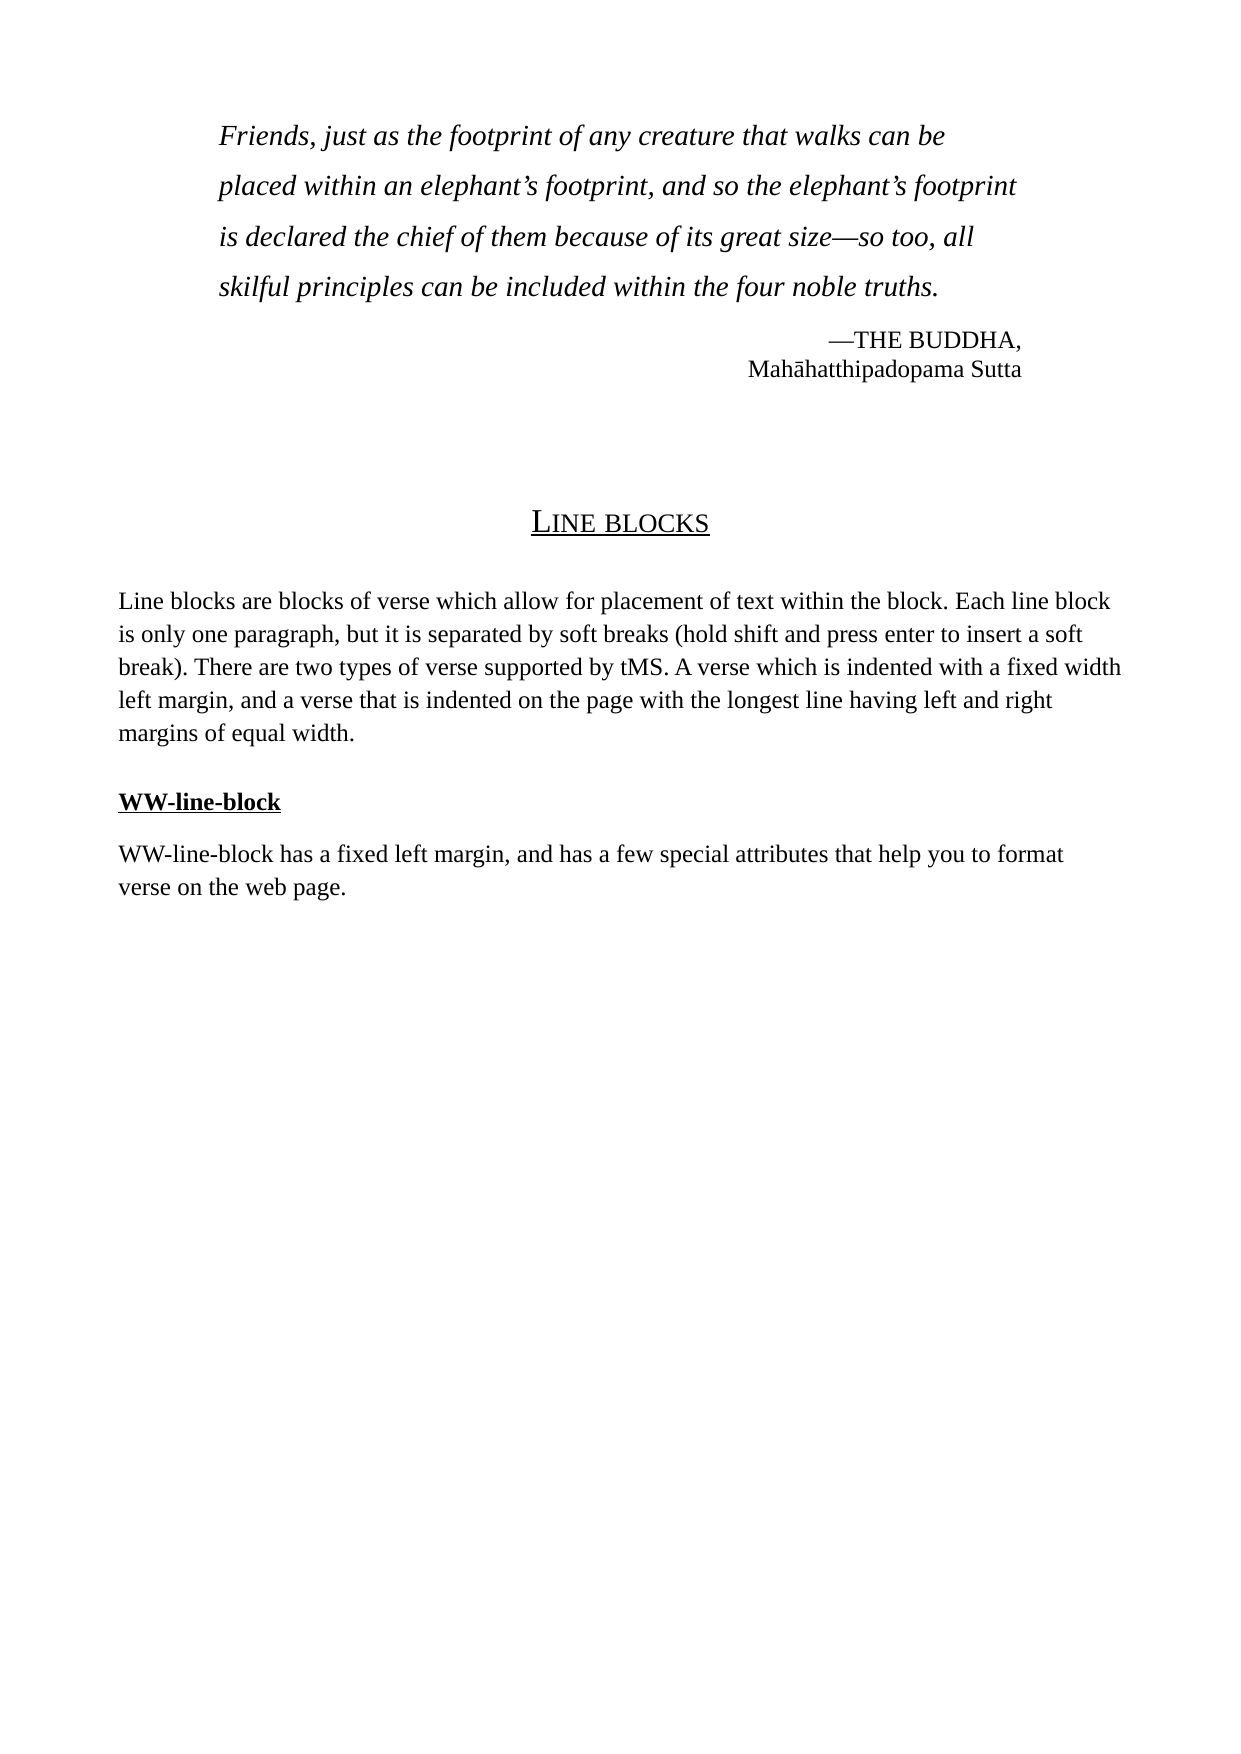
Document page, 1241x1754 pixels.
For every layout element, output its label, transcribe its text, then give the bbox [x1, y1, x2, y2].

text Line blocks are blocks of verse which allow for placement of text within the block. Each line block is only one paragraph, but it is separated by soft breaks (hold shift and press enter to insert a soft break). There are two types of verse supported by tMS. A verse which is indented with a fixed width left margin, and a verse that is indented on the page with the longest line having left and right margins of equal width. [118, 586, 1122, 747]
subtitle Line blocks [118, 501, 1122, 539]
text WW-line-block [118, 787, 1122, 816]
text ​—THE BUDDHA, Mahāhatthipadopama Sutta [218, 325, 1022, 383]
text WW-line-block has a fixed left margin, and has a few special attributes that help you to format verse on the web page. [118, 839, 1122, 901]
text Friends, just as the footprint of any creature that walks can be placed within an elephant’s footprint, and so the elephant’s footprint is declared the chief of them because of its great size​—​so too, all skilful principles can be included within the four noble truths. [218, 118, 1022, 303]
